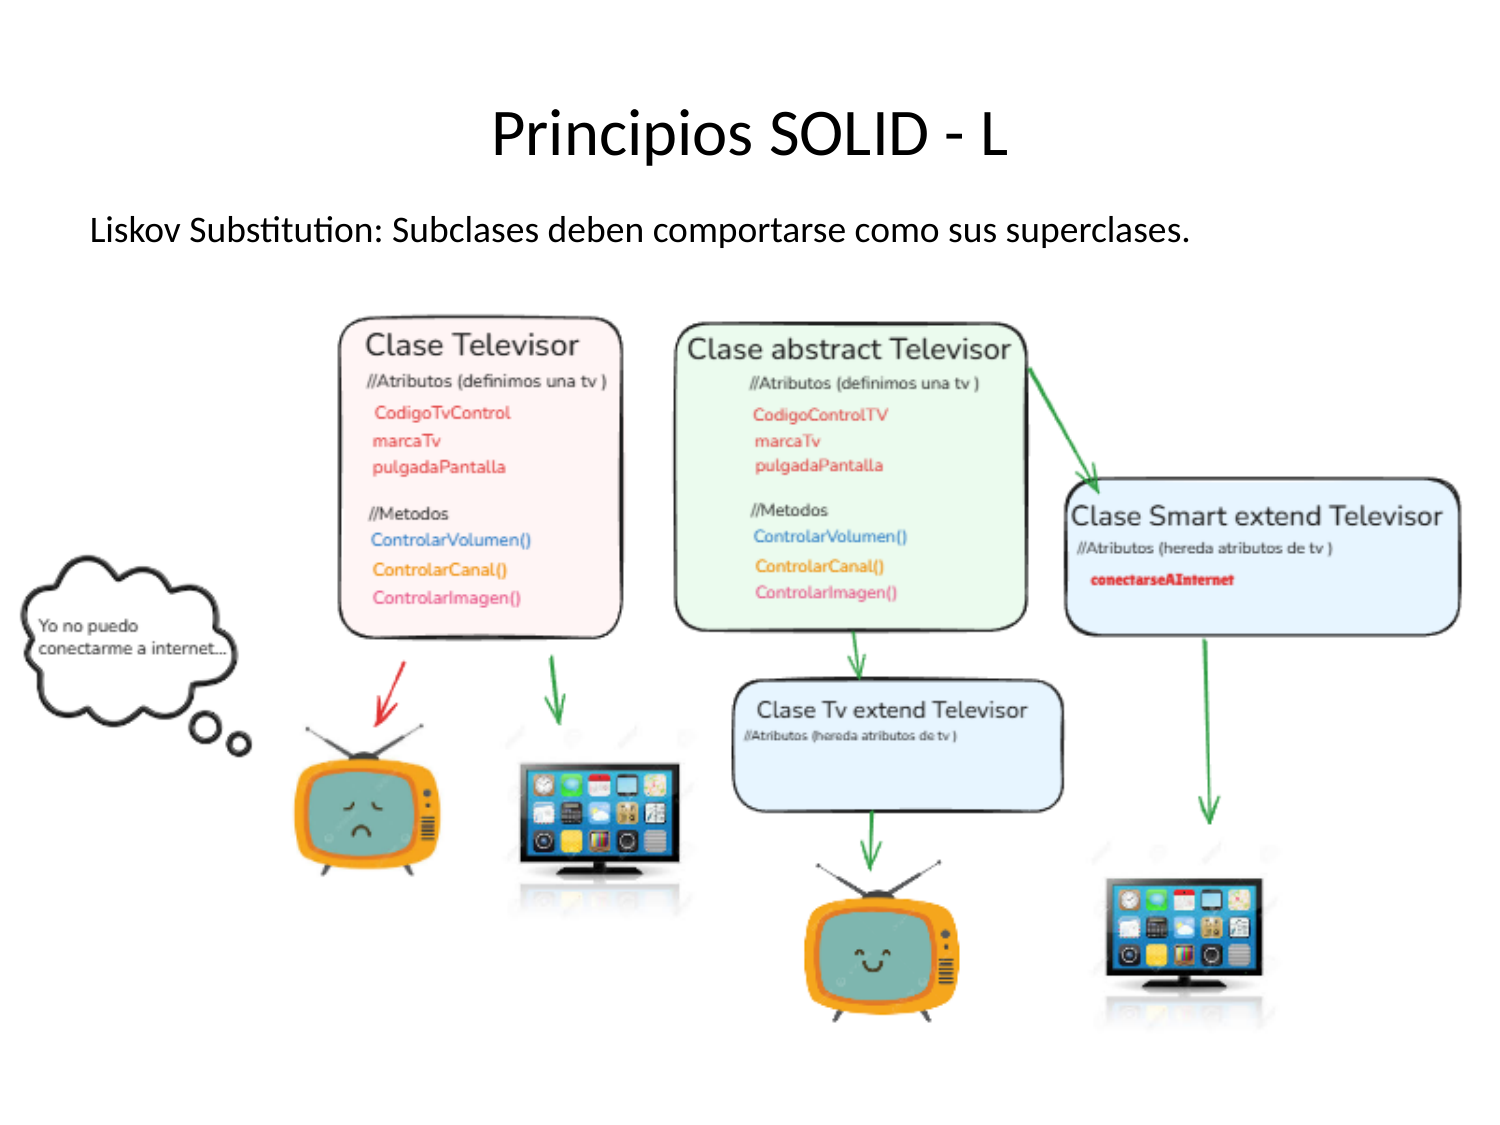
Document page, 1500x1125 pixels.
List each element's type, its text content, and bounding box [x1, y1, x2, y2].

title Principios SOLID - L [75, 45, 1425, 233]
text_box Liskov Substitution: Subclases deben comportarse como sus superclases. [75, 206, 1206, 260]
picture [15, 309, 1477, 1034]
